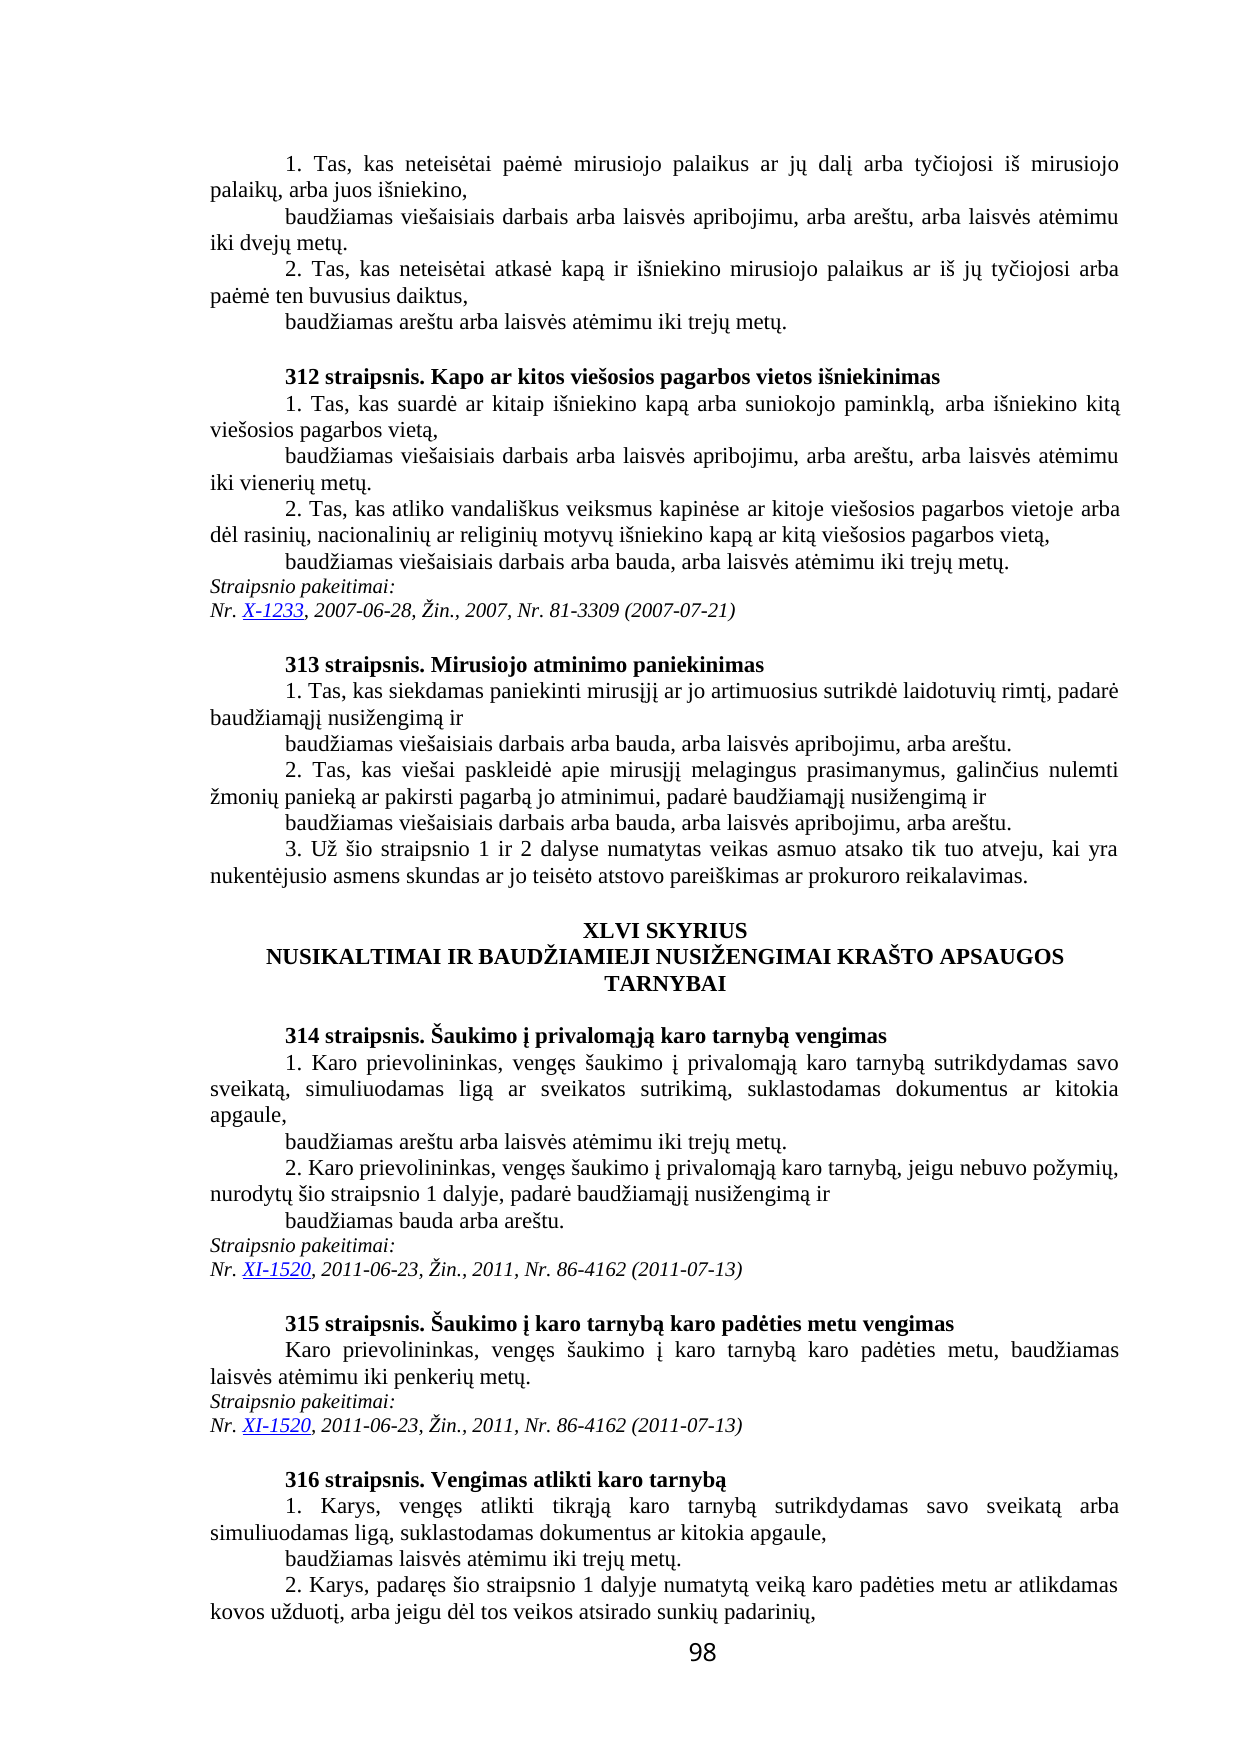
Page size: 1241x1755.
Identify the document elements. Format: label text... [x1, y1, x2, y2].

text 2. Tas, kas neteisėtai atkasė kapą ir išniekino mirusiojo palaikus ar iš jų tyčiojosi arba paėmė ten buvusius daiktus, [210, 255, 1120, 308]
text baudžiamas bauda arba areštu. [210, 1207, 1120, 1233]
text Nr. X-1233, 2007-06-28, Žin., 2007, Nr. 81-3309 (2007-07-21) [210, 598, 1120, 622]
text 314 straipsnis. Šaukimo į privalomąją karo tarnybą vengimas [210, 1022, 1120, 1049]
text Straipsnio pakeitimai: [210, 574, 1120, 598]
text Straipsnio pakeitimai: [210, 1233, 1120, 1257]
text 1. Tas, kas suardė ar kitaip išniekino kapą arba suniokojo paminklą, arba išniekino kitą viešosios pagarbos vietą, [210, 389, 1120, 442]
text 316 straipsnis. Vengimas atlikti karo tarnybą [210, 1466, 1120, 1492]
text 1. Tas, kas siekdamas paniekinti mirusįjį ar jo artimuosius sutrikdė laidotuvių rimtį, padarė baudžiamąjį nusižengimą ir [210, 677, 1120, 730]
text 313 straipsnis. Mirusiojo atminimo paniekinimas [210, 651, 1120, 677]
text 3. Už šio straipsnio 1 ir 2 dalyse numatytas veikas asmuo atsako tik tuo atveju, kai yra nukentėjusio asmens skundas ar jo teisėto atstovo pareiškimas ar prokuroro reikalavimas. [210, 835, 1120, 888]
text 312 straipsnis. Kapo ar kitos viešosios pagarbos vietos išniekinimas [210, 363, 1120, 389]
text baudžiamas areštu arba laisvės atėmimu iki trejų metų. [210, 308, 1120, 334]
text 2. Tas, kas atliko vandališkus veiksmus kapinėse ar kitoje viešosios pagarbos vietoje arba dėl rasinių, nacionalinių ar religinių motyvų išniekino kapą ar kitą viešosios pagarbos vietą, [210, 495, 1120, 548]
subtitle XLVI skyrius [210, 917, 1120, 943]
text Nr. XI-1520, 2011-06-23, Žin., 2011, Nr. 86-4162 (2011-07-13) [210, 1413, 1120, 1437]
text Straipsnio pakeitimai: [210, 1389, 1120, 1413]
text baudžiamas viešaisiais darbais arba bauda, arba laisvės apribojimu, arba areštu. [210, 730, 1120, 756]
text baudžiamas viešaisiais darbais arba laisvės apribojimu, arba areštu, arba laisvės atėmimu iki vienerių metų. [210, 442, 1120, 495]
text baudžiamas laisvės atėmimu iki trejų metų. [210, 1545, 1120, 1571]
text baudžiamas viešaisiais darbais arba bauda, arba laisvės atėmimu iki trejų metų. [210, 548, 1120, 574]
text 2. Karo prievolininkas, vengęs šaukimo į privalomąją karo tarnybą, jeigu nebuvo požymių, nurodytų šio straipsnio 1 dalyje, padarė baudžiamąjį nusižengimą ir [210, 1154, 1120, 1207]
text baudžiamas areštu arba laisvės atėmimu iki trejų metų. [210, 1128, 1120, 1154]
text 1. Tas, kas neteisėtai paėmė mirusiojo palaikus ar jų dalį arba tyčiojosi iš mirusiojo palaikų, arba juos išniekino, [210, 150, 1120, 203]
text Karo prievolininkas, vengęs šaukimo į karo tarnybą karo padėties metu, baudžiamas laisvės atėmimu iki penkerių metų. [210, 1336, 1120, 1389]
text baudžiamas viešaisiais darbais arba laisvės apribojimu, arba areštu, arba laisvės atėmimu iki dvejų metų. [210, 203, 1120, 255]
text Nusikaltimai IR BAUDŽIAMIEJI NUSIŽENGIMAI krašto apsaugos tarnybAI [210, 943, 1120, 996]
text 2. Tas, kas viešai paskleidė apie mirusįjį melagingus prasimanymus, galinčius nulemti žmonių panieką ar pakirsti pagarbą jo atminimui, padarė baudžiamąjį nusižengimą ir [210, 756, 1120, 809]
text 1. Karys, vengęs atlikti tikrąją karo tarnybą sutrikdydamas savo sveikatą arba simuliuodamas ligą, suklastodamas dokumentus ar kitokia apgaule, [210, 1492, 1120, 1545]
text 1. Karo prievolininkas, vengęs šaukimo į privalomąją karo tarnybą sutrikdydamas savo sveikatą, simuliuodamas ligą ar sveikatos sutrikimą, suklastodamas dokumentus ar kitokia apgaule, [210, 1049, 1120, 1128]
text baudžiamas viešaisiais darbais arba bauda, arba laisvės apribojimu, arba areštu. [210, 809, 1120, 835]
text Nr. XI-1520, 2011-06-23, Žin., 2011, Nr. 86-4162 (2011-07-13) [210, 1257, 1120, 1281]
text 2. Karys, padaręs šio straipsnio 1 dalyje numatytą veiką karo padėties metu ar atlikdamas kovos užduotį, arba jeigu dėl tos veikos atsirado sunkių padarinių, [210, 1571, 1120, 1624]
text 315 straipsnis. Šaukimo į karo tarnybą karo padėties metu vengimas [210, 1310, 1120, 1336]
